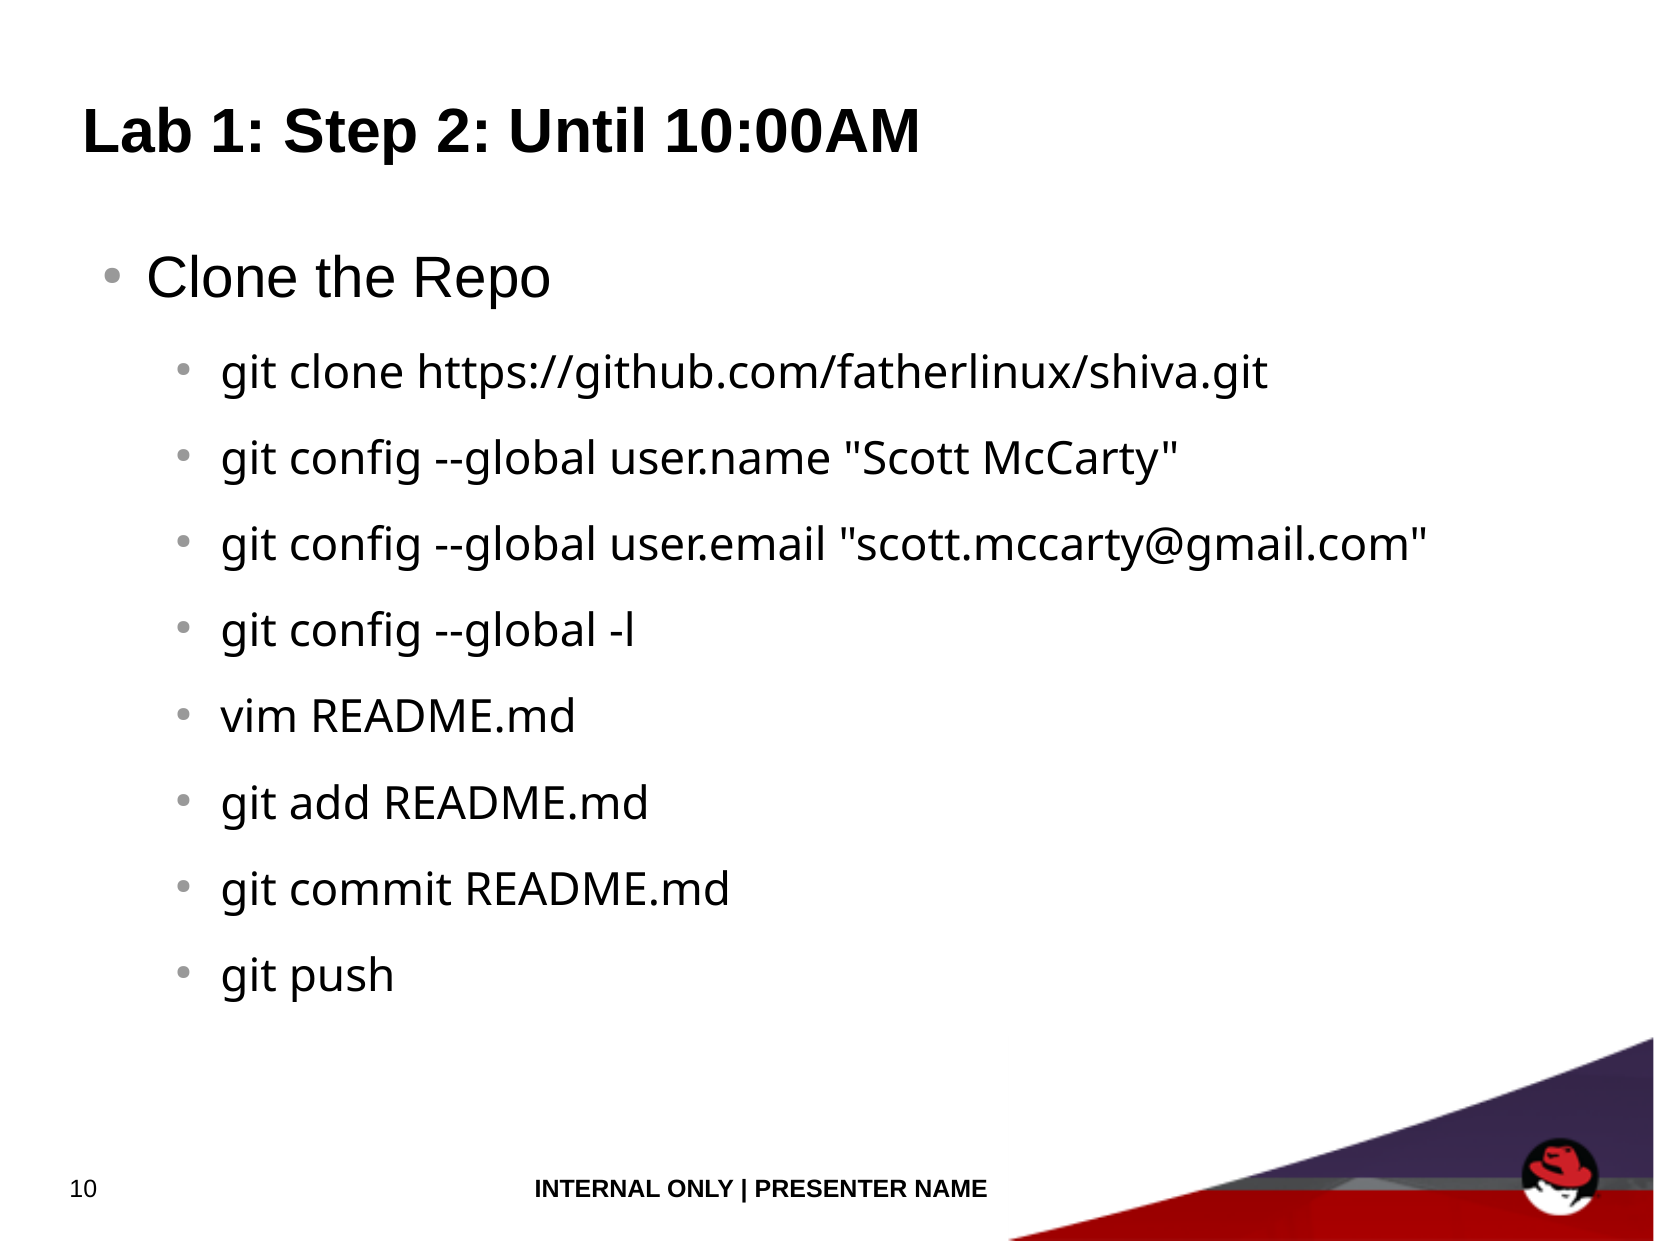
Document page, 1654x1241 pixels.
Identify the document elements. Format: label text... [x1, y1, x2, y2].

list Clone the Repo git clone https://github.com/fatherlinux/shiva.git git config --global user.name "Scott McCarty" git config --global user.email "scott.mccarty@gmail.com" git config --global -l vim README.md git add README.md git commit README.md git push [86, 244, 1576, 1039]
picture [1007, 1036, 1654, 1241]
title Lab 1: Step 2: Until 10:00AM [82, 37, 1571, 226]
